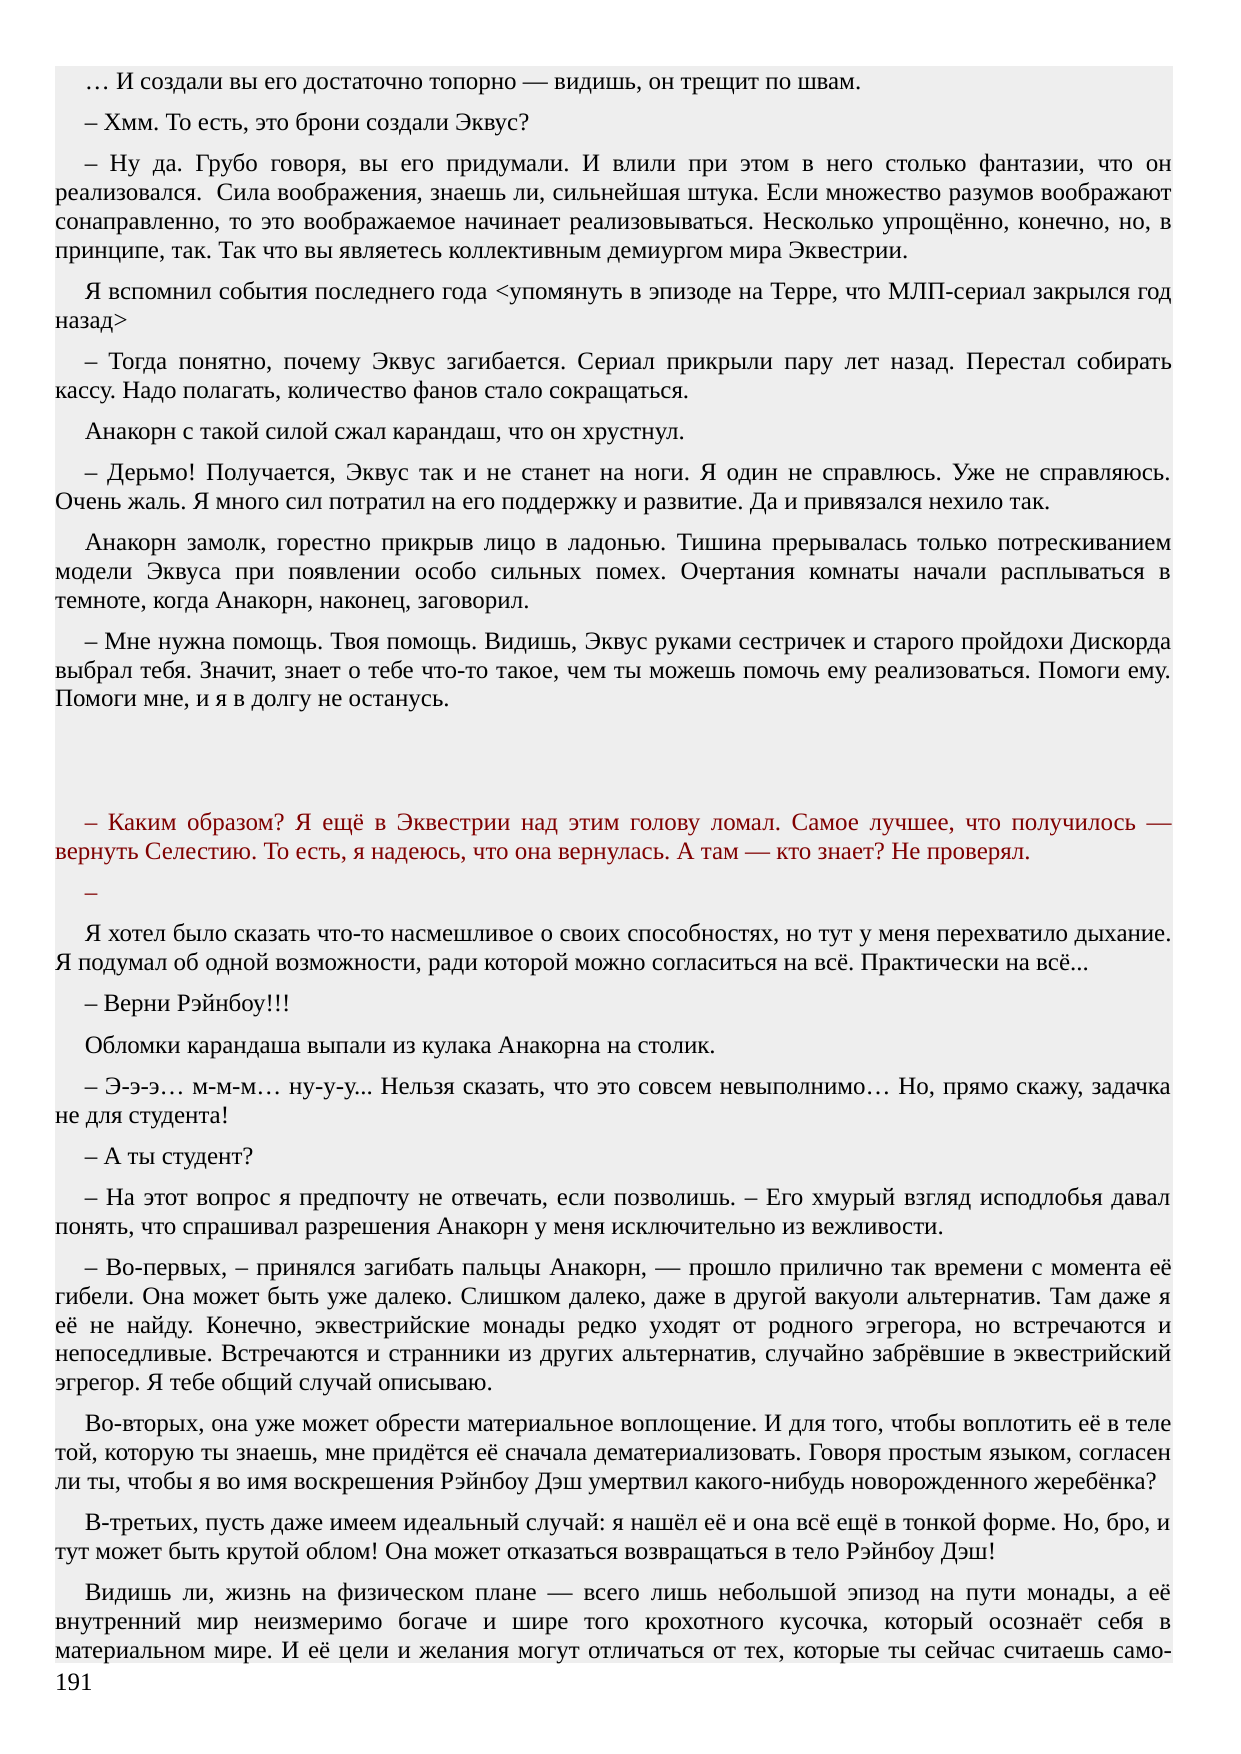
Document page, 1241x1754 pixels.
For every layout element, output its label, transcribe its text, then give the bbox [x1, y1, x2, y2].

text Обломки карандаша выпали из кулака Анакорна на столик. [55, 1030, 1173, 1058]
text В-третьих, пусть даже имеем идеальный случай: я нашёл её и она всё ещё в тонкой форме. Но, бро, и тут может быть крутой облом! Она может отказаться возвращаться в тело Рэйнбоу Дэш! [55, 1507, 1173, 1565]
text Анакорн с такой силой сжал карандаш, что он хрустнул. [55, 416, 1173, 445]
text – [55, 877, 1173, 906]
text – Дерьмо! Получается, Эквус так и не станет на ноги. Я один не справлюсь. Уже не справляюсь. Очень жаль. Я много сил потратил на его поддержку и развитие. Да и привязался нехило так. [55, 457, 1173, 515]
text – Э-э-э… м-м-м… ну-у-у... Нельзя сказать, что это совсем невыполнимо… Но, прямо скажу, задачка не для студента! [55, 1071, 1173, 1128]
text Во-вторых, она уже может обрести материальное воплощение. И для того, чтобы воплотить её в теле той, которую ты знаешь, мне придётся её сначала дематериализовать. Говоря простым языком, согласен ли ты, чтобы я во имя воскрешения Рэйнбоу Дэш умертвил какого-нибудь новорожденного жеребёнка? [55, 1408, 1173, 1495]
text – Тогда понятно, почему Эквус загибается. Сериал прикрыли пару лет назад. Перестал собирать кассу. Надо полагать, количество фанов стало сокращаться. [55, 346, 1173, 403]
text Я вспомнил события последнего года <упомянуть в эпизоде на Терре, что МЛП-сериал закрылся год назад> [55, 276, 1173, 333]
text Видишь ли, жизнь на физическом плане — всего лишь небольшой эпизод на пути монады, а её внутренний мир неизмеримо богаче и шире того крохотного кусочка, который осознаёт себя в материальном мире. И её цели и желания могут отличаться от тех, которые ты сейчас считаешь само- [55, 1577, 1173, 1663]
text – Верни Рэйнбоу!!! [55, 988, 1173, 1017]
text Анакорн замолк, горестно прикрыв лицо в ладонью. Тишина прерывалась только потрескиванием модели Эквуса при появлении особо сильных помех. Очертания комнаты начали расплываться в темноте, когда Анакорн, наконец, заговорил. [55, 527, 1173, 613]
text – Мне нужна помощь. Твоя помощь. Видишь, Эквус руками сестричек и старого пройдохи Дискорда выбрал тебя. Значит, знает о тебе что-то такое, чем ты можешь помочь ему реализоваться. Помоги ему. Помоги мне, и я в долгу не останусь. [55, 626, 1173, 712]
text – А ты студент? [55, 1141, 1173, 1170]
text … И создали вы его достаточно топорно — видишь, он трещит по швам. [55, 66, 1173, 95]
text – Хмм. То есть, это брони создали Эквус? [55, 107, 1173, 136]
text – На этот вопрос я предпочту не отвечать, если позволишь. – Его хмурый взгляд исподлобья давал понять, что спрашивал разрешения Анакорн у меня исключительно из вежливости. [55, 1182, 1173, 1240]
text Я хотел было сказать что-то насмешливое о своих способностях, но тут у меня перехватило дыхание. Я подумал об одной возможности, ради которой можно согласиться на всё. Практически на всё... [55, 918, 1173, 976]
text – Ну да. Грубо говоря, вы его придумали. И влили при этом в него столько фантазии, что он реализовался. Сила воображения, знаешь ли, сильнейшая штука. Если множество разумов воображают сонаправленно, то это воображаемое начинает реализовываться. Несколько упрощённо, конечно, но, в принципе, так. Так что вы являетесь коллективным демиургом мира Эквестрии. [55, 148, 1173, 263]
text – Во-первых, – принялся загибать пальцы Анакорн, — прошло прилично так времени с момента её гибели. Она может быть уже далеко. Слишком далеко, даже в другой вакуоли альтернатив. Там даже я её не найду. Конечно, эквестрийские монады редко уходят от родного эгрегора, но встречаются и непоседливые. Встречаются и странники из других альтернатив, случайно забрёвшие в эквестрийский эгрегор. Я тебе общий случай описываю. [55, 1252, 1173, 1396]
text – Каким образом? Я ещё в Эквестрии над этим голову ломал. Самое лучшее, что получилось — вернуть Селестию. То есть, я надеюсь, что она вернулась. А там — кто знает? Не проверял. [55, 807, 1173, 865]
